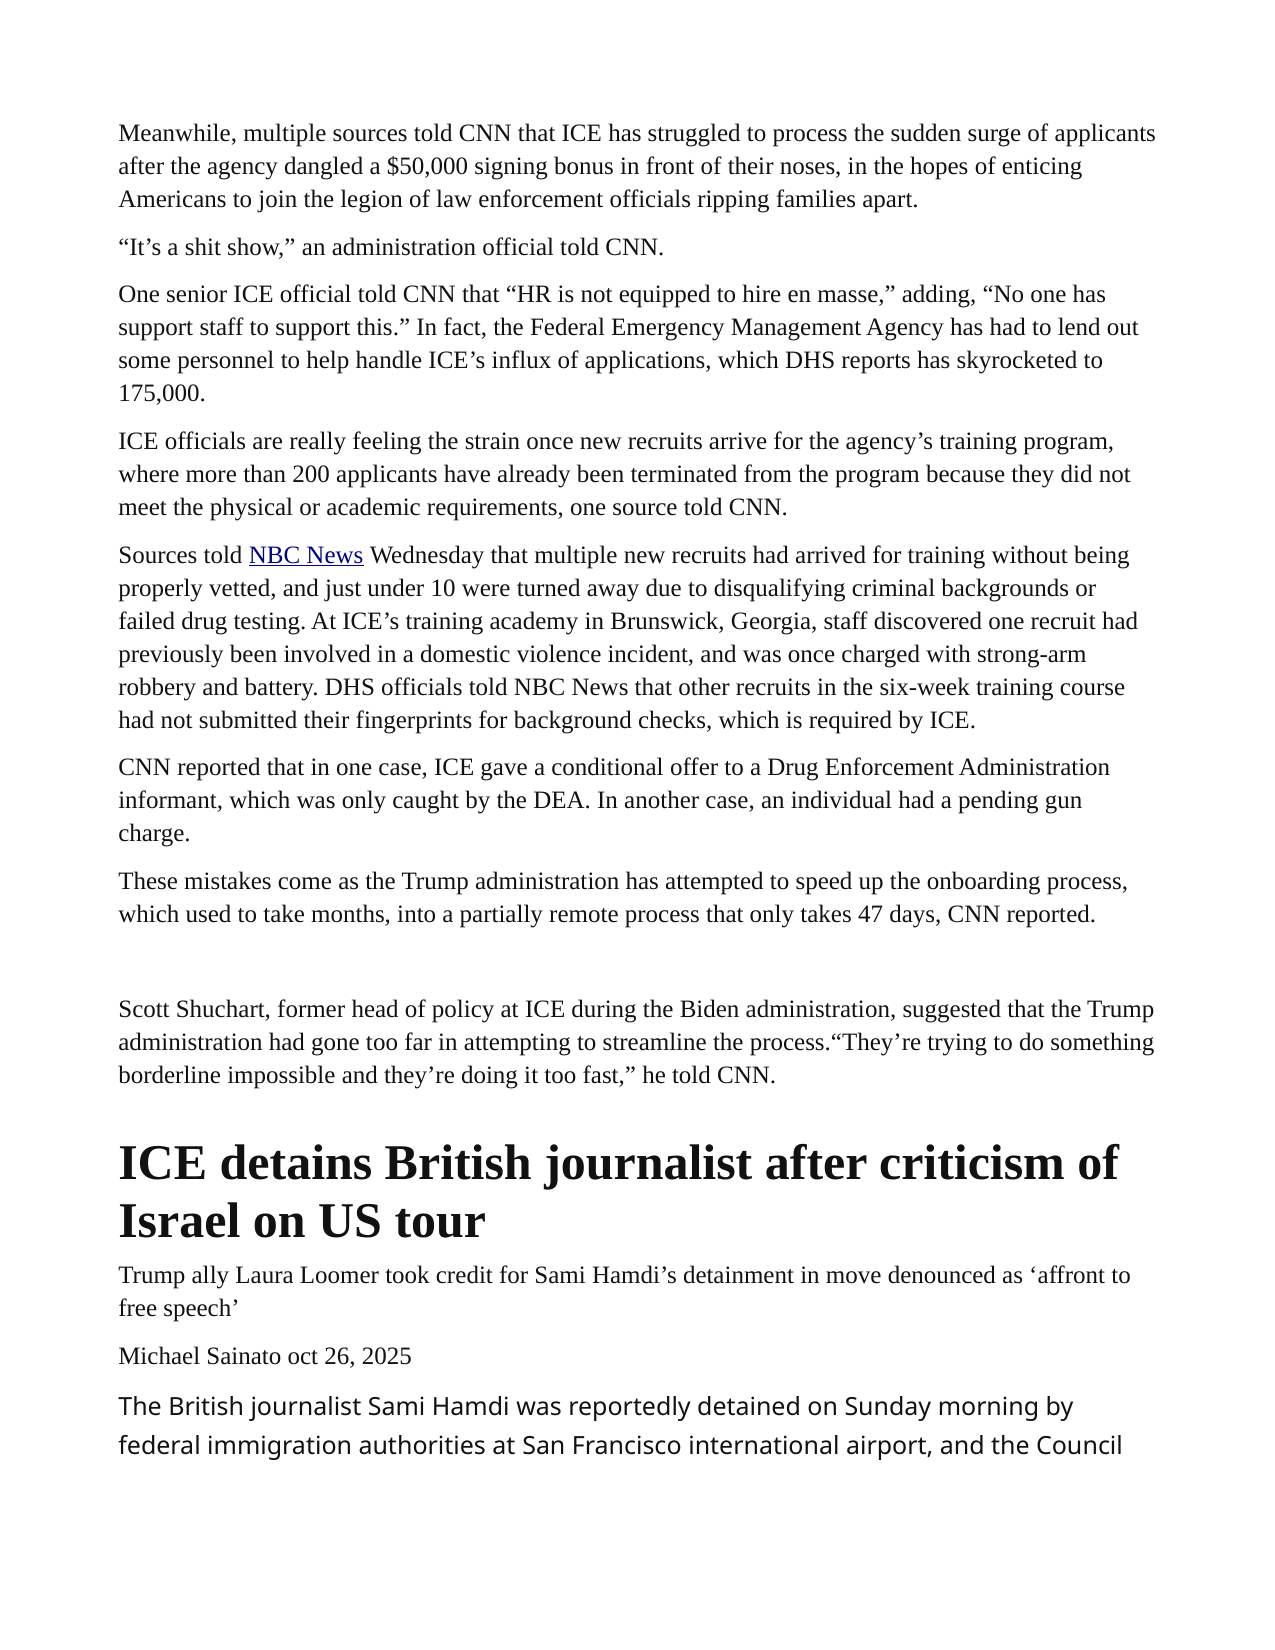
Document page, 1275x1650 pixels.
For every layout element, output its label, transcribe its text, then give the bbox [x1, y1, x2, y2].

text CNN reported that in one case, ICE gave a conditional offer to a Drug Enforcement Administration informant, which was only caught by the DEA. In another case, an individual had a pending gun charge. [118, 752, 1157, 847]
text These mistakes come as the Trump administration has attempted to speed up the onboarding process, which used to take months, into a partially remote process that only takes 47 days, CNN reported. [118, 866, 1157, 928]
text Trump ally Laura Loomer took credit for Sami Hamdi’s detainment in move denounced as ‘affront to free speech’ [118, 1260, 1157, 1322]
subtitle ICE detains British journalist after criticism of Israel on US tour [118, 1133, 1157, 1248]
text One senior ICE official told CNN that “HR is not equipped to hire en masse,” adding, “No one has support staff to support this.” In fact, the Federal Emergency Management Agency has had to lend out some personnel to help handle ICE’s influx of applications, which DHS reports has skyrocketed to 175,000. [118, 279, 1157, 407]
text Meanwhile, multiple sources told CNN that ICE has struggled to process the sudden surge of applicants after the agency dangled a $50,000 signing bonus in front of their noses, in the hopes of enticing Americans to join the legion of law enforcement officials ripping families apart. [118, 118, 1157, 213]
text Michael Sainato oct 26, 2025 [118, 1341, 1157, 1370]
text Sources told NBC News Wednesday that multiple new recruits had arrived for training without being properly vetted, and just under 10 were turned away due to disqualifying criminal backgrounds or failed drug testing. At ICE’s training academy in Brunswick, Georgia, staff discovered one recruit had previously been involved in a domestic violence incident, and was once charged with strong-arm robbery and battery. DHS officials told NBC News that other recruits in the six-week training course had not submitted their fingerprints for background checks, which is required by ICE. [118, 540, 1157, 733]
text The British journalist Sami Hamdi was reportedly detained on Sunday morning by federal immigration authorities at San Francisco international airport, and the Council [118, 1389, 1157, 1462]
text Scott Shuchart, former head of policy at ICE during the Biden administration, suggested that the Trump administration had gone too far in attempting to streamline the process.“They’re trying to do something borderline impossible and they’re doing it too fast,” he told CNN. [118, 994, 1157, 1089]
text “It’s a shit show,” an administration official told CNN. [118, 232, 1157, 261]
text ICE officials are really feeling the strain once new recruits arrive for the agency’s training program, where more than 200 applicants have already been terminated from the program because they did not meet the physical or academic requirements, one source told CNN. [118, 426, 1157, 521]
